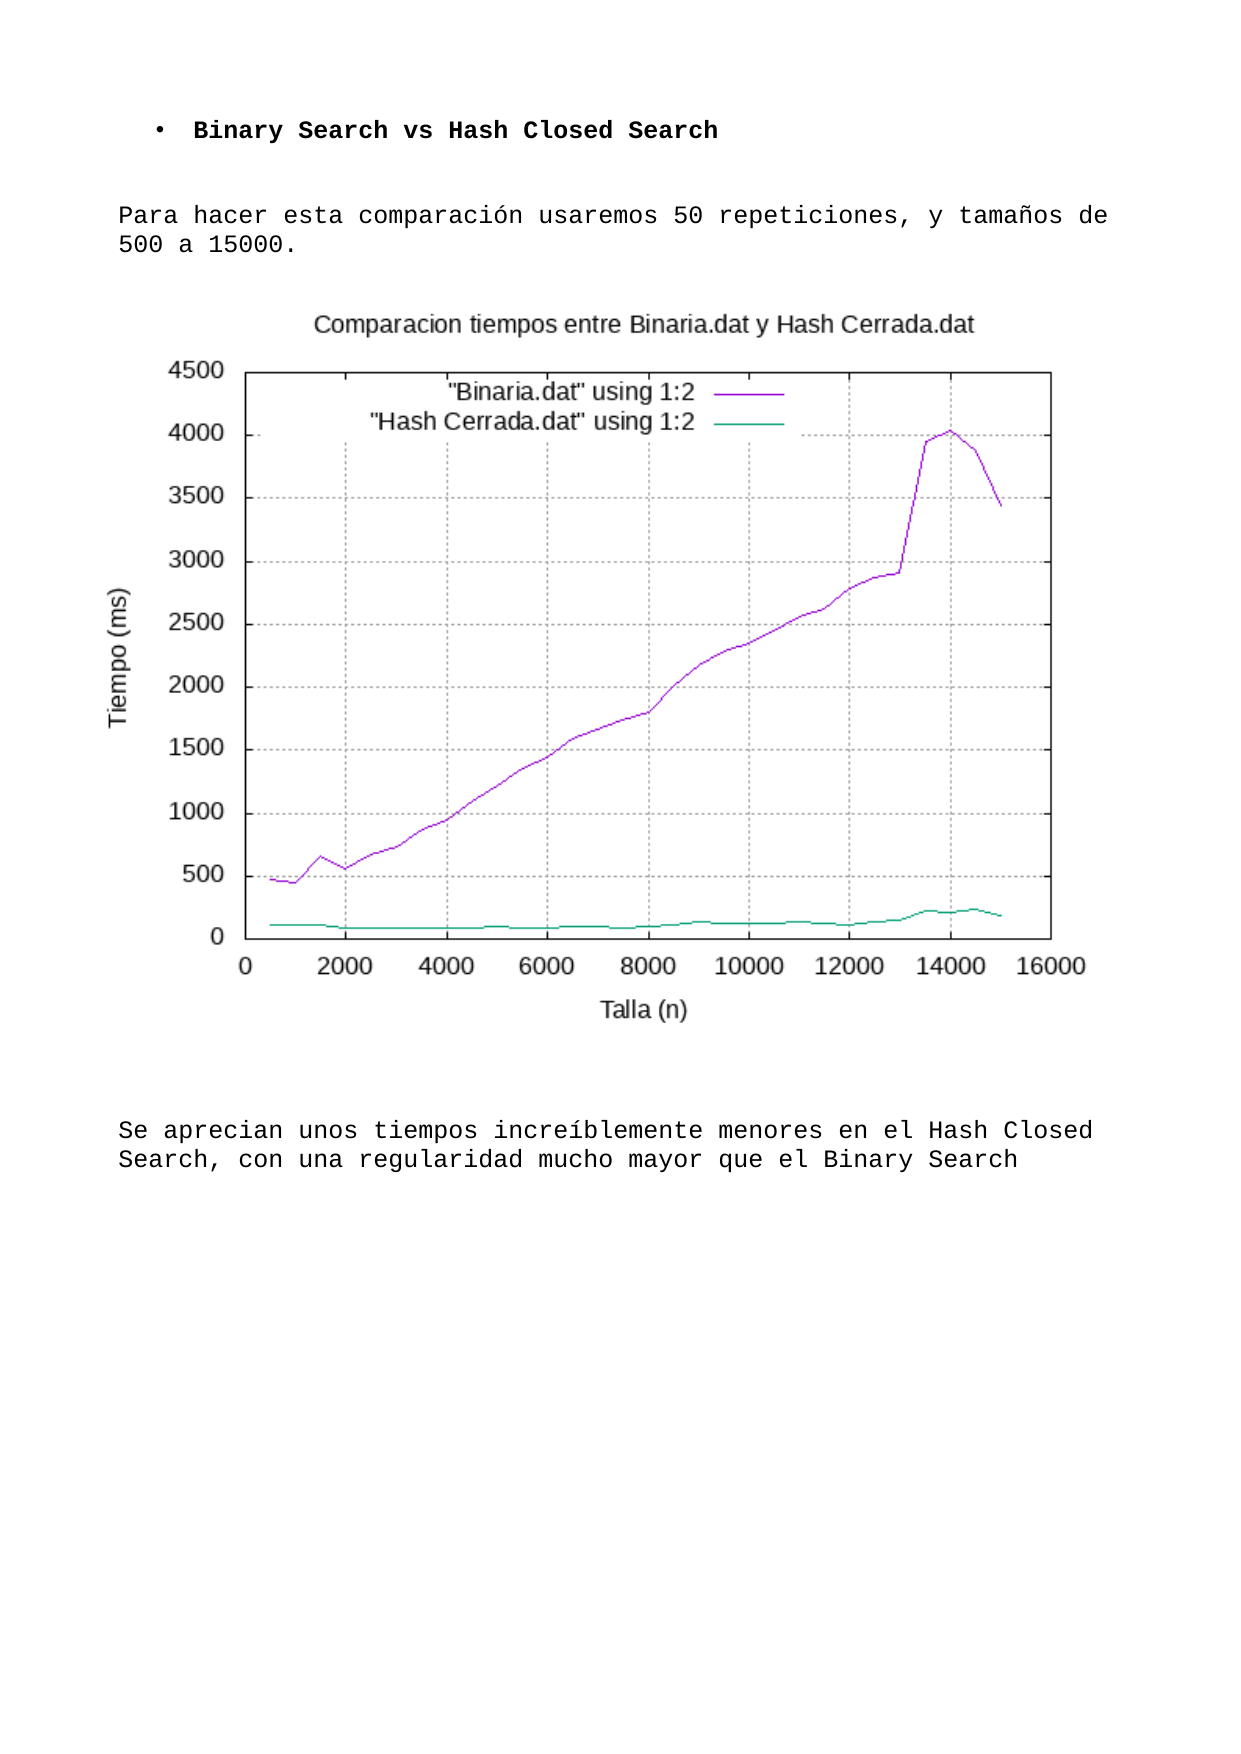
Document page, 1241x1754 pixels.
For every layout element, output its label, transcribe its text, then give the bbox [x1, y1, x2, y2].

list Binary Search vs Hash Closed Search [156, 118, 1123, 146]
text Para hacer esta comparación usaremos 50 repeticiones, y tamaños de 500 a 15000. [118, 203, 1123, 260]
picture [98, 283, 1099, 1034]
text Se aprecian unos tiempos increíblemente menores en el Hash Closed Search, con una regularidad mucho mayor que el Binary Search [118, 1118, 1123, 1175]
